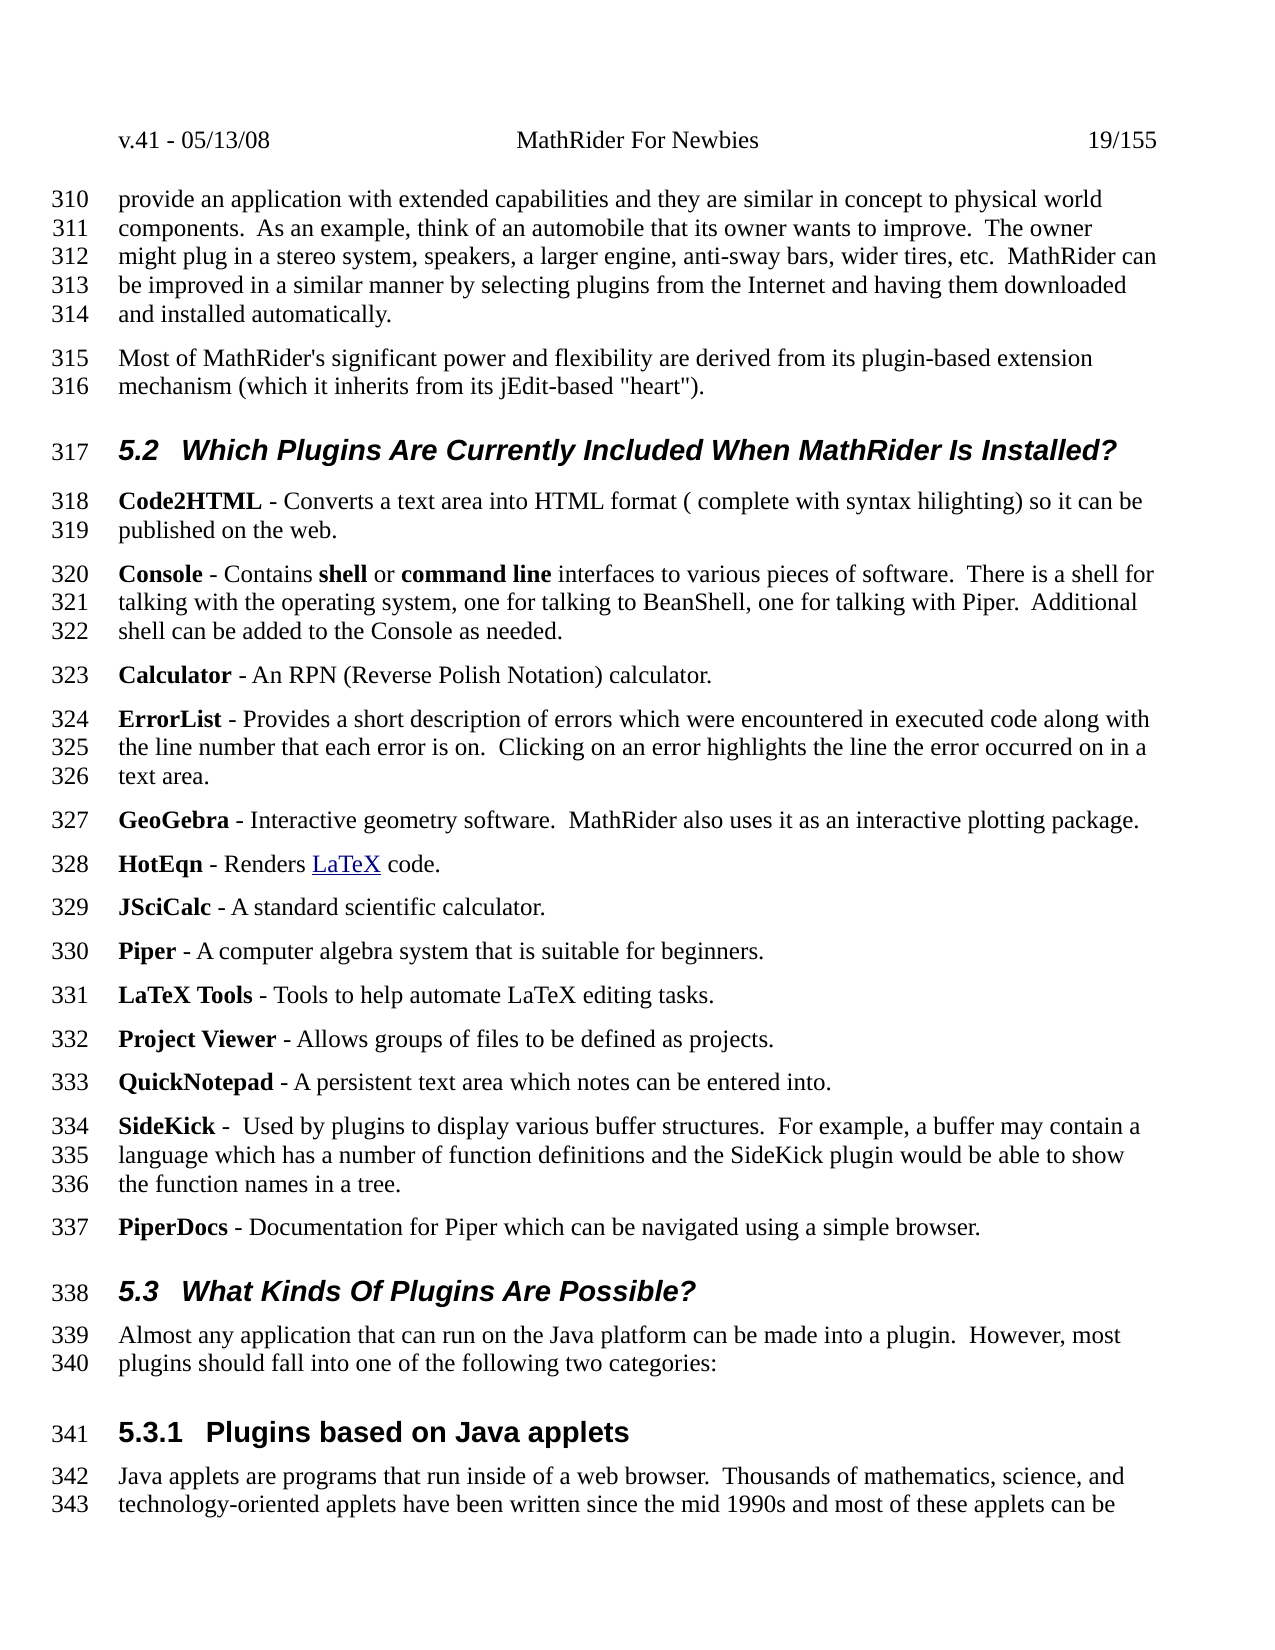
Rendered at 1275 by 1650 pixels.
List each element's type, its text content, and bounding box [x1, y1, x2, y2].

text Console - Contains shell or command line interfaces to various pieces of software. There is a shell for talking with the operating system, one for talking to BeanShell, one for talking with Piper. Additional shell can be added to the Console as needed. [118, 559, 1157, 645]
text Code2HTML - Converts a text area into HTML format ( complete with syntax hilighting) so it can be published on the web. [118, 486, 1157, 544]
text QuickNotepad - A persistent text area which notes can be entered into. [118, 1067, 1157, 1096]
text provide an application with extended capabilities and they are similar in concept to physical world components. As an example, think of an automobile that its owner wants to improve. The owner might plug in a stereo system, speakers, a larger engine, anti-sway bars, wider tires, etc. MathRider can be improved in a similar manner by selecting plugins from the Internet and having them downloaded and installed automatically. [118, 184, 1157, 328]
text LaTeX Tools - Tools to help automate LaTeX editing tasks. [118, 980, 1157, 1009]
text Project Viewer - Allows groups of files to be defined as projects. [118, 1024, 1157, 1052]
text HotEqn - Renders LaTeX code. [118, 849, 1157, 877]
text Java applets are programs that run inside of a web browser. Thousands of mathematics, science, and technology-oriented applets have been written since the mid 1990s and most of these applets can be [118, 1461, 1157, 1518]
text GeoGebra - Interactive geometry software. MathRider also uses it as an interactive plotting package. [118, 805, 1157, 834]
text Calculator - An RPN (Reverse Polish Notation) calculator. [118, 660, 1157, 689]
text Almost any application that can run on the Java platform can be made into a plugin. However, most plugins should fall into one of the following two categories: [118, 1320, 1157, 1377]
text Piper - A computer algebra system that is suitable for beginners. [118, 936, 1157, 965]
text JSciCalc - A standard scientific calculator. [118, 892, 1157, 921]
subtitle What Kinds Of Plugins Are Possible? [118, 1274, 1157, 1307]
text SideKick - Used by plugins to display various buffer structures. For example, a buffer may contain a language which has a number of function definitions and the SideKick plugin would be able to show the function names in a tree. [118, 1111, 1157, 1197]
text ErrorList - Provides a short description of errors which were encountered in executed code along with the line number that each error is on. Clicking on an error highlights the line the error occurred on in a text area. [118, 704, 1157, 790]
subtitle Plugins based on Java applets [118, 1415, 1157, 1448]
text PiperDocs - Documentation for Piper which can be navigated using a simple browser. [118, 1212, 1157, 1241]
subtitle Which Plugins Are Currently Included When MathRider Is Installed? [118, 433, 1157, 466]
text Most of MathRider's significant power and flexibility are derived from its plugin-based extension mechanism (which it inherits from its jEdit-based "heart"). [118, 343, 1157, 400]
